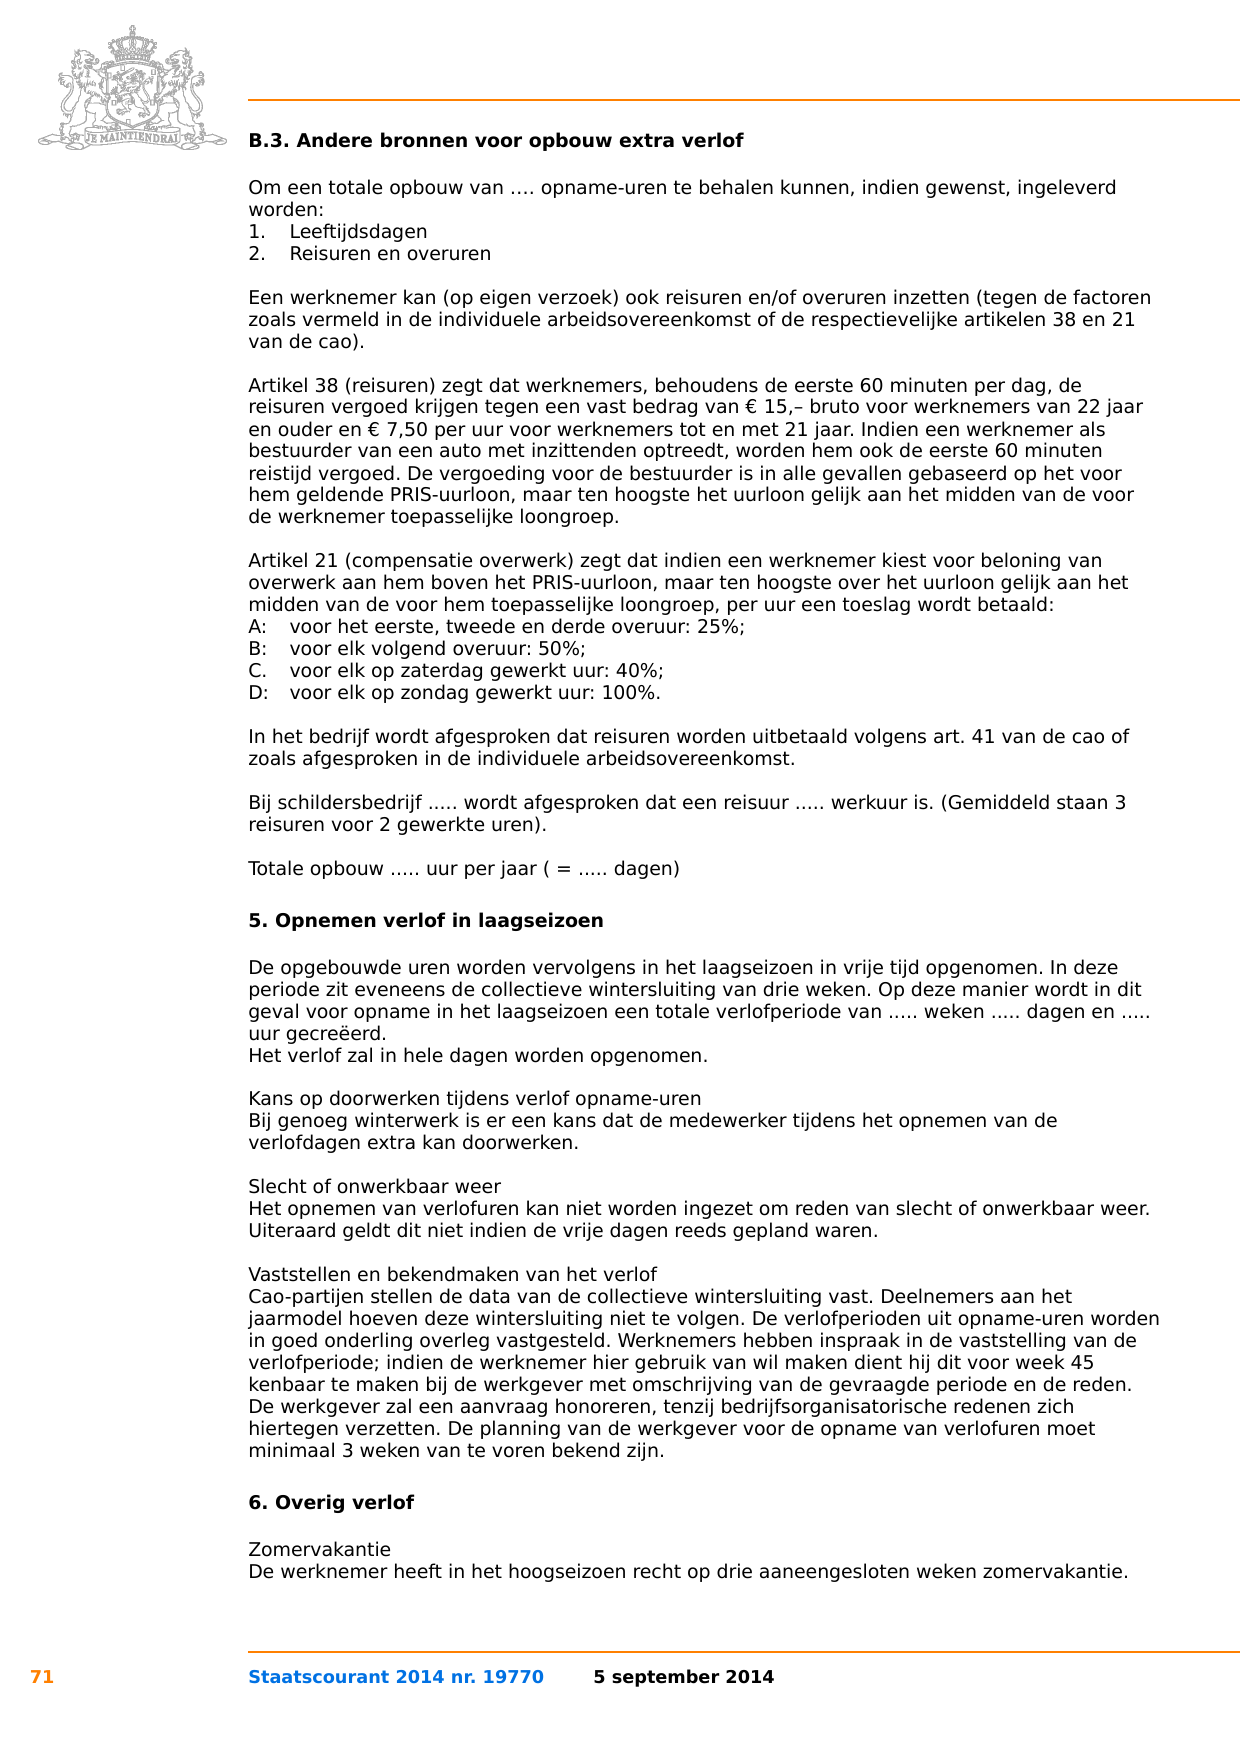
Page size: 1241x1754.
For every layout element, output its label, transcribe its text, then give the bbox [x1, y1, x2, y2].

text 1. Leeftijdsdagen [248, 221, 1163, 243]
text Artikel 21 (compensatie overwerk) zegt dat indien een werknemer kiest voor beloning van overwerk aan hem boven het PRIS-uurloon, maar ten hoogste over het uurloon gelijk aan het midden van de voor hem toepasselijke loongroep, per uur een toeslag wordt betaald: [248, 550, 1163, 616]
text De opgebouwde uren worden vervolgens in het laagseizoen in vrije tijd opgenomen. In deze periode zit eveneens de collectieve wintersluiting van drie weken. Op deze manier wordt in dit geval voor opname in het laagseizoen een totale verlofperiode van ..... weken ..... dagen en ..... uur gecreëerd. [248, 957, 1163, 1044]
text Artikel 38 (reisuren) zegt dat werknemers, behoudens de eerste 60 minuten per dag, de reisuren vergoed krijgen tegen een vast bedrag van € 15,– bruto voor werknemers van 22 jaar en ouder en € 7,50 per uur voor werknemers tot en met 21 jaar. Indien een werknemer als bestuurder van een auto met inzittenden optreedt, worden hem ook de eerste 60 minuten reistijd vergoed. De vergoeding voor de bestuurder is in alle gevallen gebaseerd op het voor hem geldende PRIS-uurloon, maar ten hoogste het uurloon gelijk aan het midden van de voor de werknemer toepasselijke loongroep. [248, 374, 1163, 528]
text Het verlof zal in hele dagen worden opgenomen. [248, 1044, 1163, 1066]
subtitle 6. Overig verlof [248, 1492, 1163, 1514]
text Kans op doorwerken tijdens verlof opname-uren [248, 1088, 1163, 1110]
text Een werknemer kan (op eigen verzoek) ook reisuren en/of overuren inzetten (tegen de factoren zoals vermeld in de individuele arbeidsovereenkomst of de respectievelijke artikelen 38 en 21 van de cao). [248, 287, 1163, 353]
text Slecht of onwerkbaar weer [248, 1176, 1163, 1198]
text C. voor elk op zaterdag gewerkt uur: 40%; [248, 660, 1163, 682]
text D: voor elk op zondag gewerkt uur: 100%. [248, 682, 1163, 704]
text Vaststellen en bekendmaken van het verlof [248, 1264, 1163, 1286]
text Bij genoeg winterwerk is er een kans dat de medewerker tijdens het opnemen van de verlofdagen extra kan doorwerken. [248, 1110, 1163, 1154]
text A: voor het eerste, tweede en derde overuur: 25%; [248, 616, 1163, 638]
text Bij schildersbedrijf ..... wordt afgesproken dat een reisuur ..... werkuur is. (Gemiddeld staan 3 reisuren voor 2 gewerkte uren). [248, 792, 1163, 836]
subtitle 5. Opnemen verlof in laagseizoen [248, 909, 1163, 932]
text De werknemer heeft in het hoogseizoen recht op drie aaneengesloten weken zomervakantie. [248, 1561, 1163, 1583]
text B: voor elk volgend overuur: 50%; [248, 638, 1163, 660]
text Cao-partijen stellen de data van de collectieve wintersluiting vast. Deelnemers aan het jaarmodel hoeven deze wintersluiting niet te volgen. De verlofperioden uit opname-uren worden in goed onderling overleg vastgesteld. Werknemers hebben inspraak in de vaststelling van de verlofperiode; indien de werknemer hier gebruik van wil maken dient hij dit voor week 45 kenbaar te maken bij de werkgever met omschrijving van de gevraagde periode en de reden. De werkgever zal een aanvraag honoreren, tenzij bedrijfsorganisatorische redenen zich hiertegen verzetten. De planning van de werkgever voor de opname van verlofuren moet minimaal 3 weken van te voren bekend zijn. [248, 1286, 1163, 1462]
picture [38, 25, 227, 150]
text Om een totale opbouw van …. opname-uren te behalen kunnen, indien gewenst, ingeleverd worden: [248, 177, 1163, 221]
text 2. Reisuren en overuren [248, 243, 1163, 265]
text Het opnemen van verlofuren kan niet worden ingezet om reden van slecht of onwerkbaar weer. Uiteraard geldt dit niet indien de vrije dagen reeds gepland waren. [248, 1198, 1163, 1242]
text Zomervakantie [248, 1539, 1163, 1561]
subtitle B.3. Andere bronnen voor opbouw extra verlof [248, 130, 1163, 152]
text Totale opbouw ..... uur per jaar ( = ..... dagen) [248, 858, 1163, 879]
text In het bedrijf wordt afgesproken dat reisuren worden uitbetaald volgens art. 41 van de cao of zoals afgesproken in de individuele arbeidsovereenkomst. [248, 726, 1163, 770]
